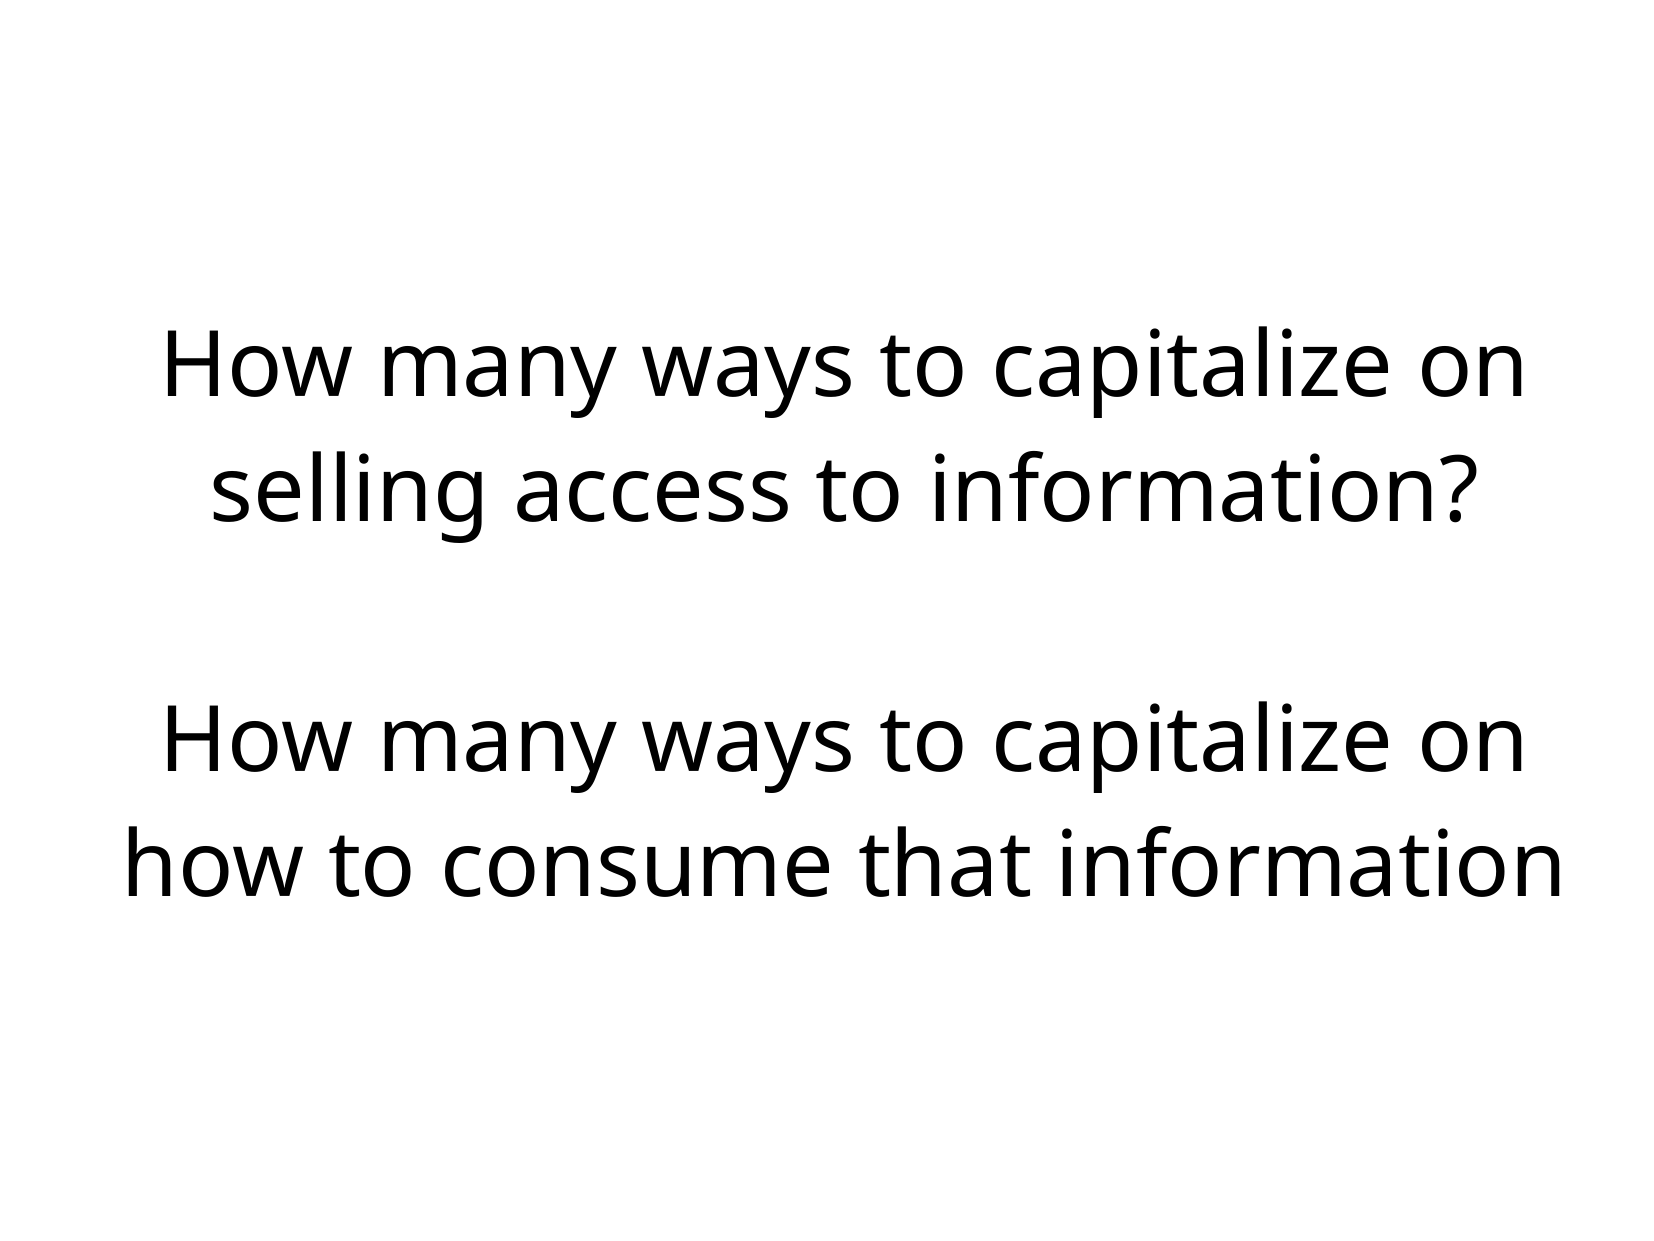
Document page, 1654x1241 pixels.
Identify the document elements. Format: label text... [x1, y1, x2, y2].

title How many ways to capitalize on selling access to information? How many ways to capitalize on how to consume that information [101, 224, 1590, 998]
